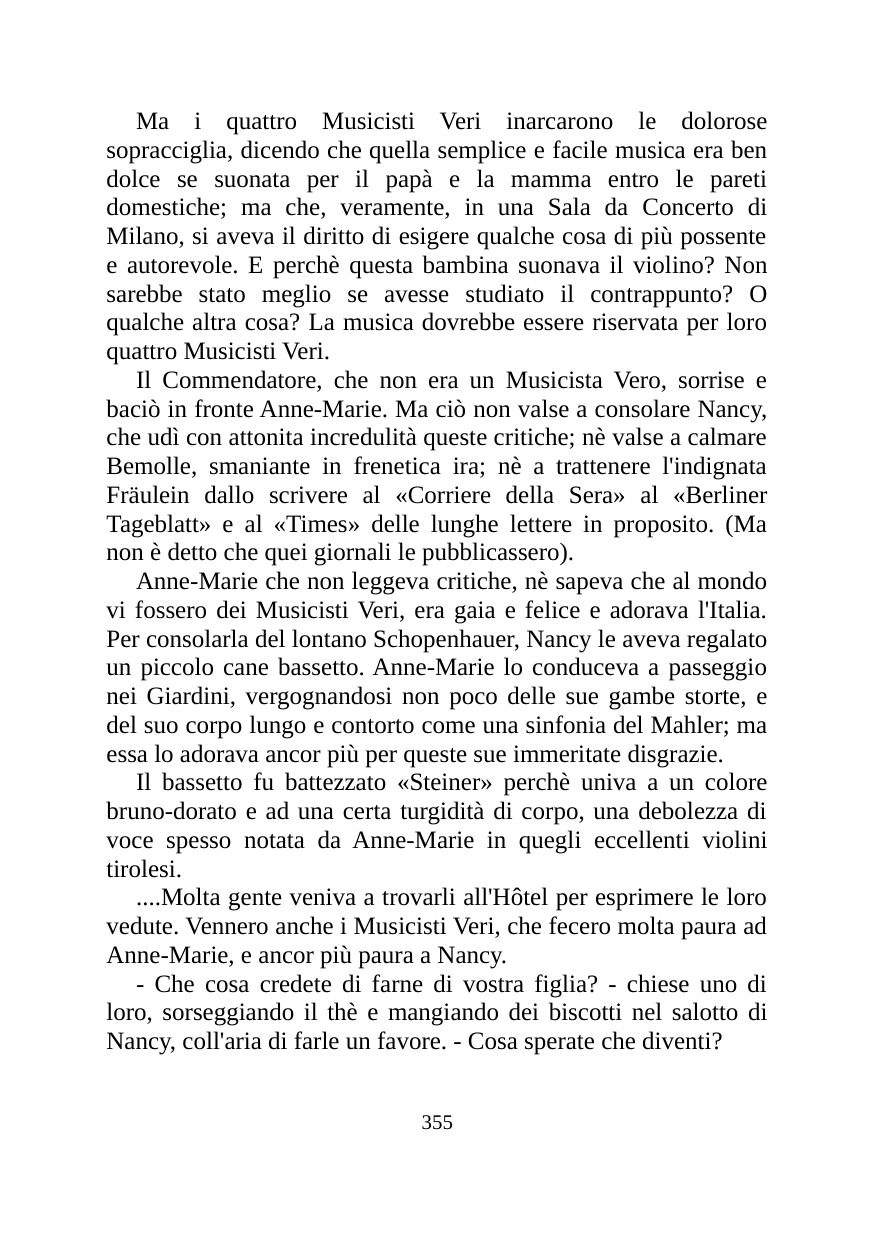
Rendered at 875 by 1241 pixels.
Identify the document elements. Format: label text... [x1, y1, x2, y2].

text Il Commendatore, che non era un Musicista Vero, sorrise e baciò in fronte Anne-Marie. Ma ciò non valse a consolare Nancy, che udì con attonita incredulità queste critiche; nè valse a calmare Bemolle, smaniante in frenetica ira; nè a trattenere l'indignata Fräulein dallo scrivere al «Corriere della Sera» al «Berliner Tageblatt» e al «Times» delle lunghe lettere in proposito. (Ma non è detto che quei giornali le pubblicassero). [106, 365, 768, 566]
text Il bassetto fu battezzato «Steiner» perchè univa a un colore bruno-dorato e ad una certa turgidità di corpo, una debolezza di voce spesso notata da Anne-Marie in quegli eccellenti violini tirolesi. [106, 767, 768, 882]
text Anne-Marie che non leggeva critiche, nè sapeva che al mondo vi fossero dei Musicisti Veri, era gaia e felice e adorava l'Italia. Per consolarla del lontano Schopenhauer, Nancy le aveva regalato un piccolo cane bassetto. Anne-Marie lo conduceva a passeggio nei Giardini, vergognandosi non poco delle sue gambe storte, e del suo corpo lungo e contorto come una sinfonia del Mahler; ma essa lo adorava ancor più per queste sue immeritate disgrazie. [106, 566, 768, 767]
text - Che cosa credete di farne di vostra figlia? - chiese uno di loro, sorseggiando il thè e mangiando dei biscotti nel salotto di Nancy, coll'aria di farle un favore. - Cosa sperate che diventi? [106, 969, 768, 1055]
text ....Molta gente veniva a trovarli all'Hôtel per esprimere le loro vedute. Vennero anche i Musicisti Veri, che fecero molta paura ad Anne-Marie, e ancor più paura a Nancy. [106, 882, 768, 969]
text Ma i quattro Musicisti Veri inarcarono le dolorose sopracciglia, dicendo che quella semplice e facile musica era ben dolce se suonata per il papà e la mamma entro le pareti domestiche; ma che, veramente, in una Sala da Concerto di Milano, si aveva il diritto di esigere qualche cosa di più possente e autorevole. E perchè questa bambina suonava il violino? Non sarebbe stato meglio se avesse studiato il contrappunto? O qualche altra cosa? La musica dovrebbe essere riservata per loro quattro Musicisti Veri. [106, 106, 768, 365]
